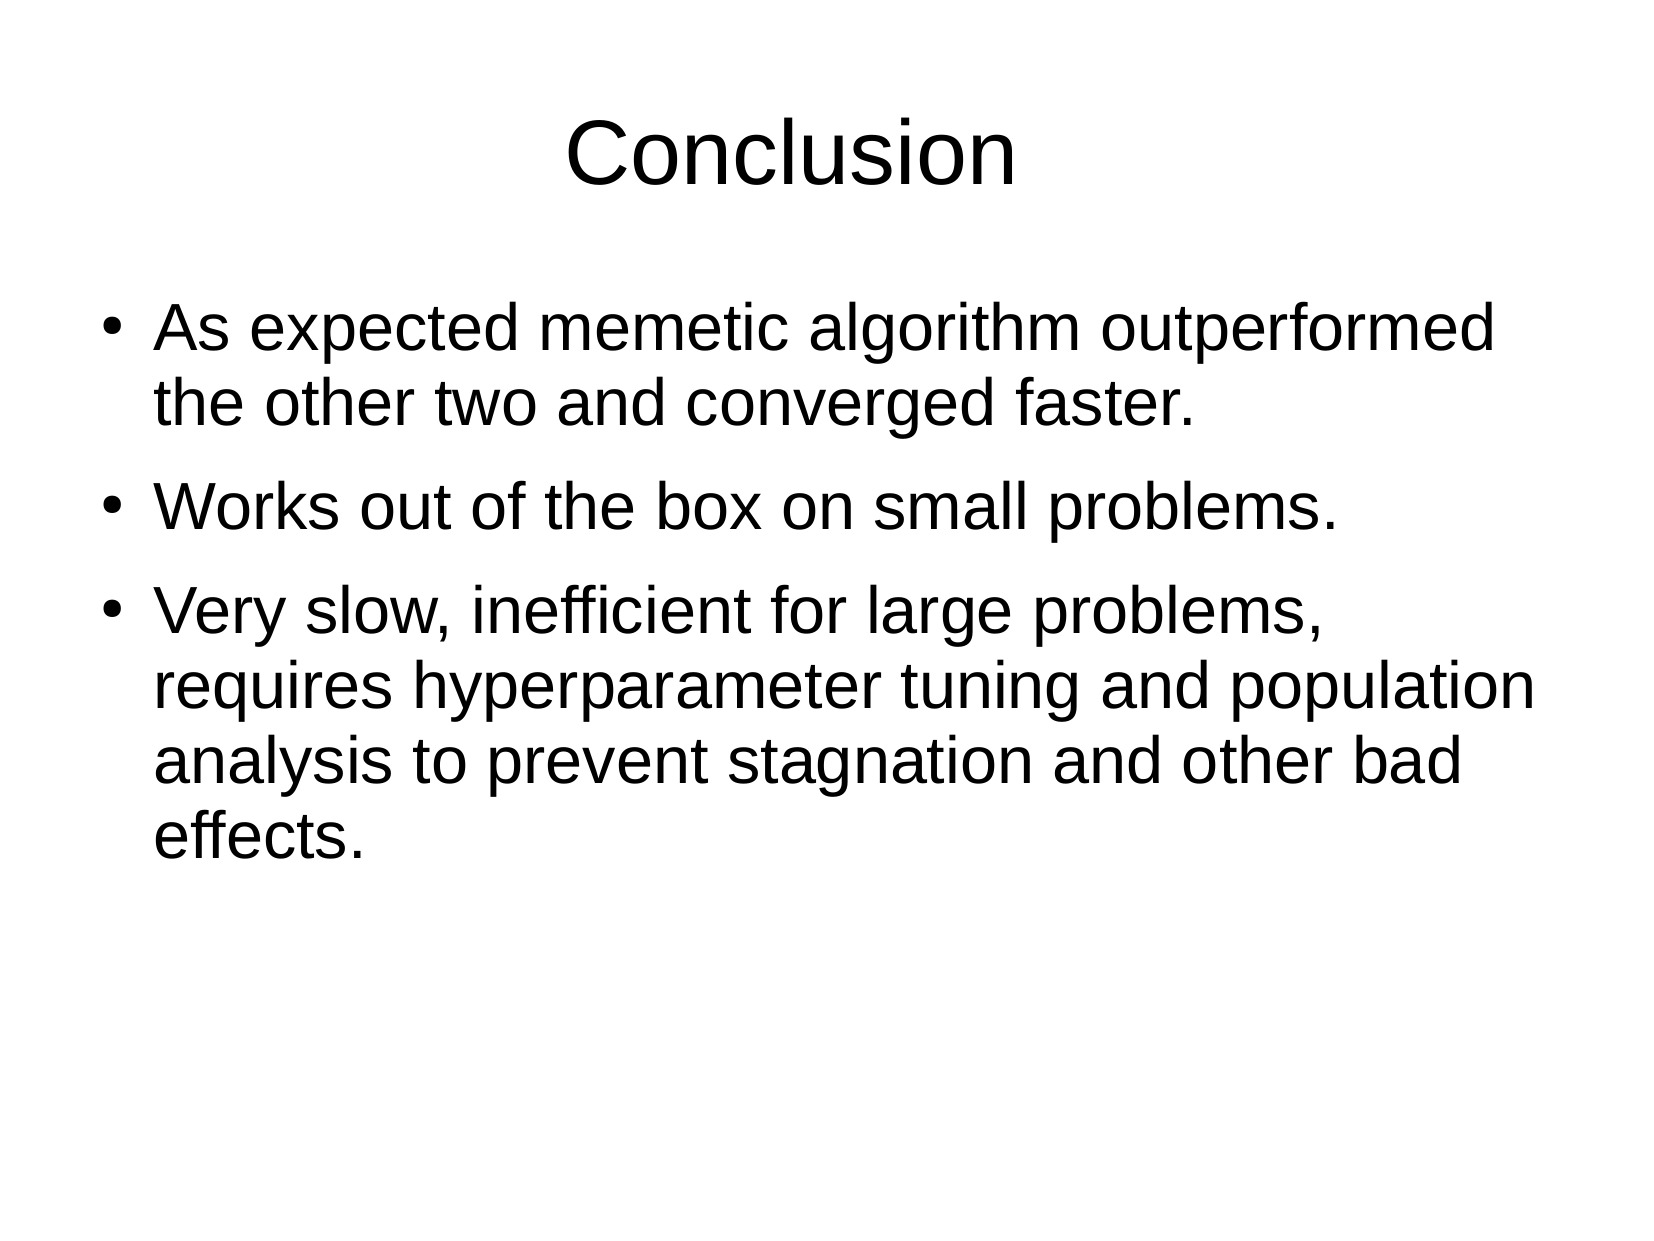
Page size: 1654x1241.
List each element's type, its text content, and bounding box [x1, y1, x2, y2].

list As expected memetic algorithm outperformed the other two and converged faster. Works out of the box on small problems. Very slow, inefficient for large problems, requires hyperparameter tuning and population analysis to prevent stagnation and other bad effects. [82, 290, 1571, 1010]
title Conclusion [82, 49, 1571, 257]
